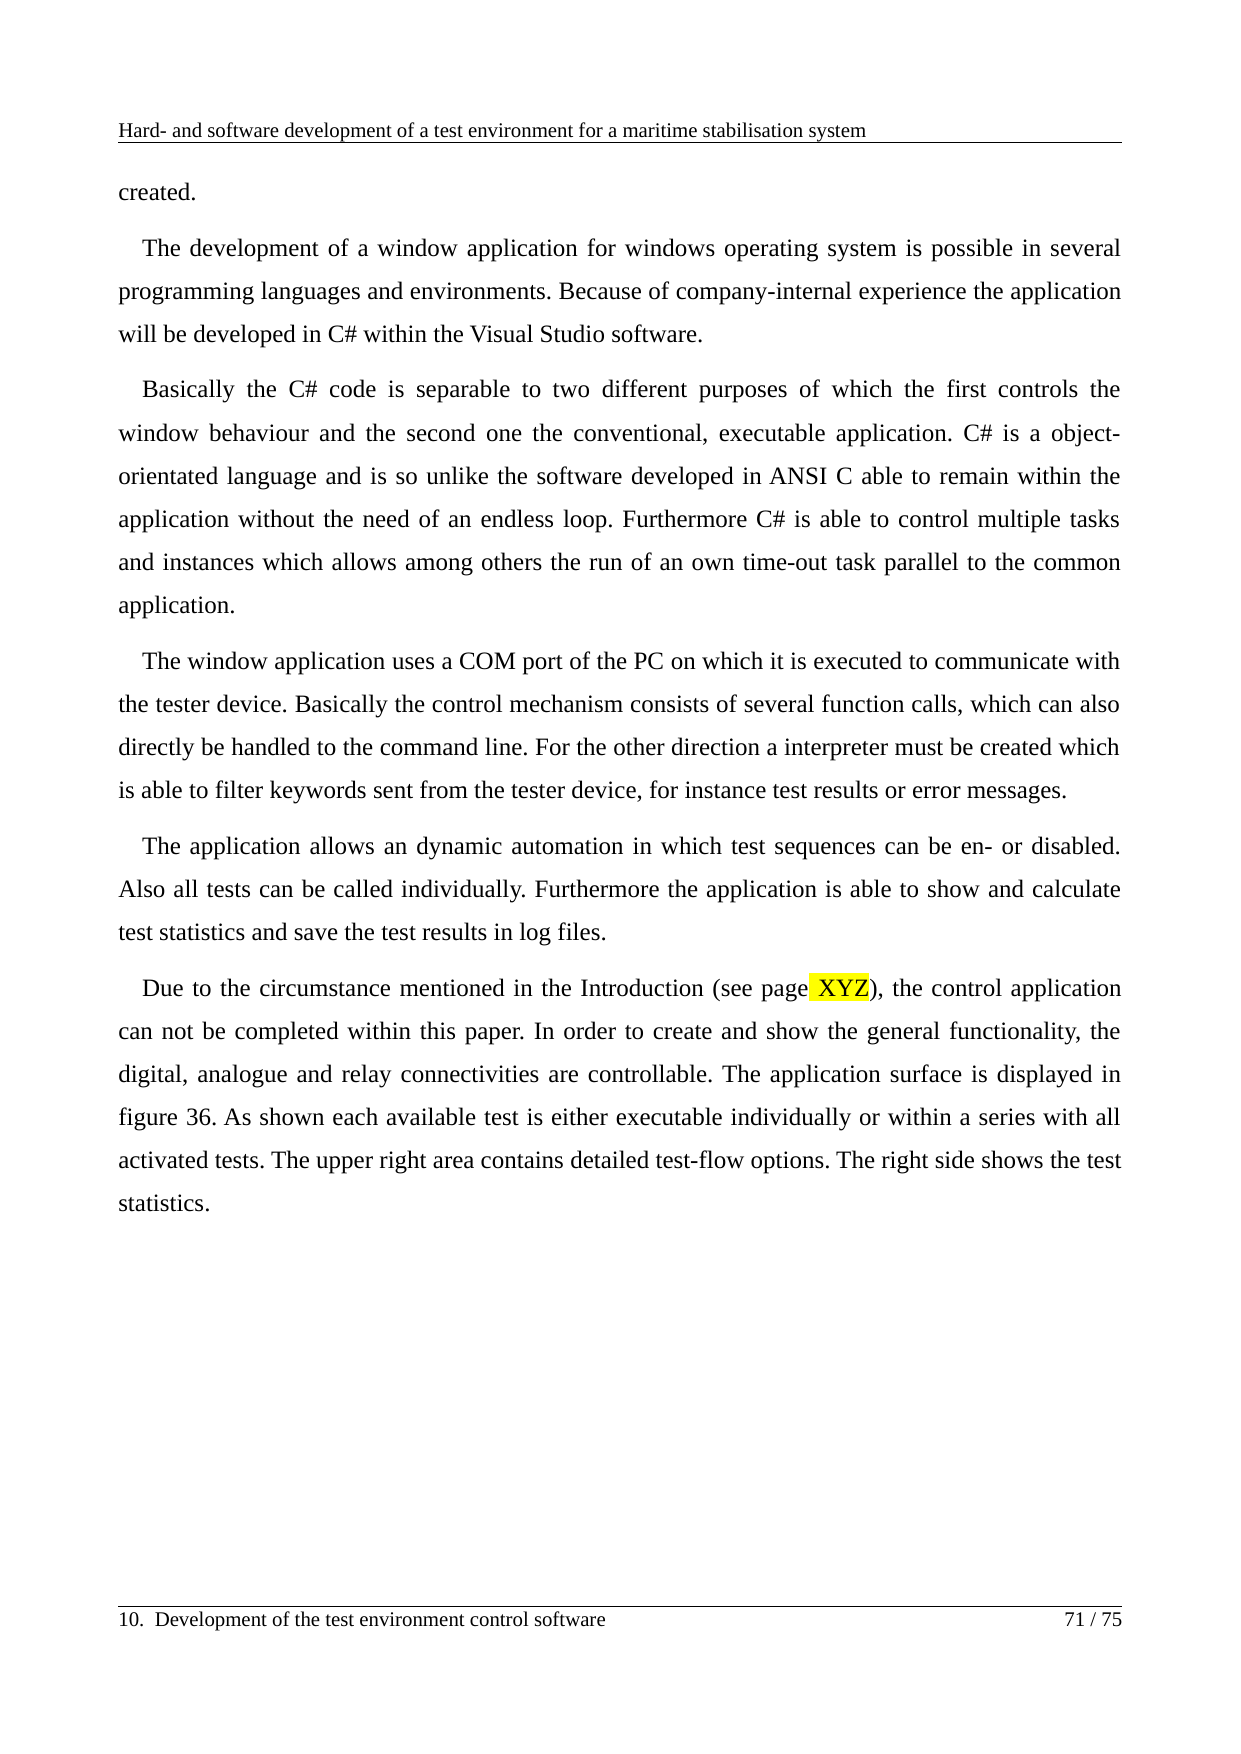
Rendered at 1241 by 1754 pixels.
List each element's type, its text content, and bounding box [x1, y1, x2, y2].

text Due to the circumstance mentioned in the Introduction (see page XYZ), the control application can not be completed within this paper. In order to create and show the general functionality, the digital, analogue and relay connectivities are controllable. The application surface is displayed in figure 36. As shown each available test is either executable individually or within a series with all activated tests. The upper right area contains detailed test-flow options. The right side shows the test statistics. [118, 973, 1122, 1217]
text Basically the C# code is separable to two different purposes of which the first controls the window behaviour and the second one the conventional, executable application. C# is a object-orientated language and is so unlike the software developed in ANSI C able to remain within the application without the need of an endless loop. Furthermore C# is able to control multiple tasks and instances which allows among others the run of an own time-out task parallel to the common application. [118, 374, 1122, 619]
text The application allows an dynamic automation in which test sequences can be en- or disabled. Also all tests can be called individually. Furthermore the application is able to show and calculate test statistics and save the test results in log files. [118, 831, 1122, 946]
text The development of a window application for windows operating system is possible in several programming languages and environments. Because of company-internal experience the application will be developed in C# within the Visual Studio software. [118, 233, 1122, 348]
text The window application uses a COM port of the PC on which it is executed to communicate with the tester device. Basically the control mechanism consists of several function calls, which can also directly be handled to the command line. For the other direction a interpreter must be created which is able to filter keywords sent from the tester device, for instance test results or error messages. [118, 646, 1122, 804]
text created. [118, 177, 1122, 206]
